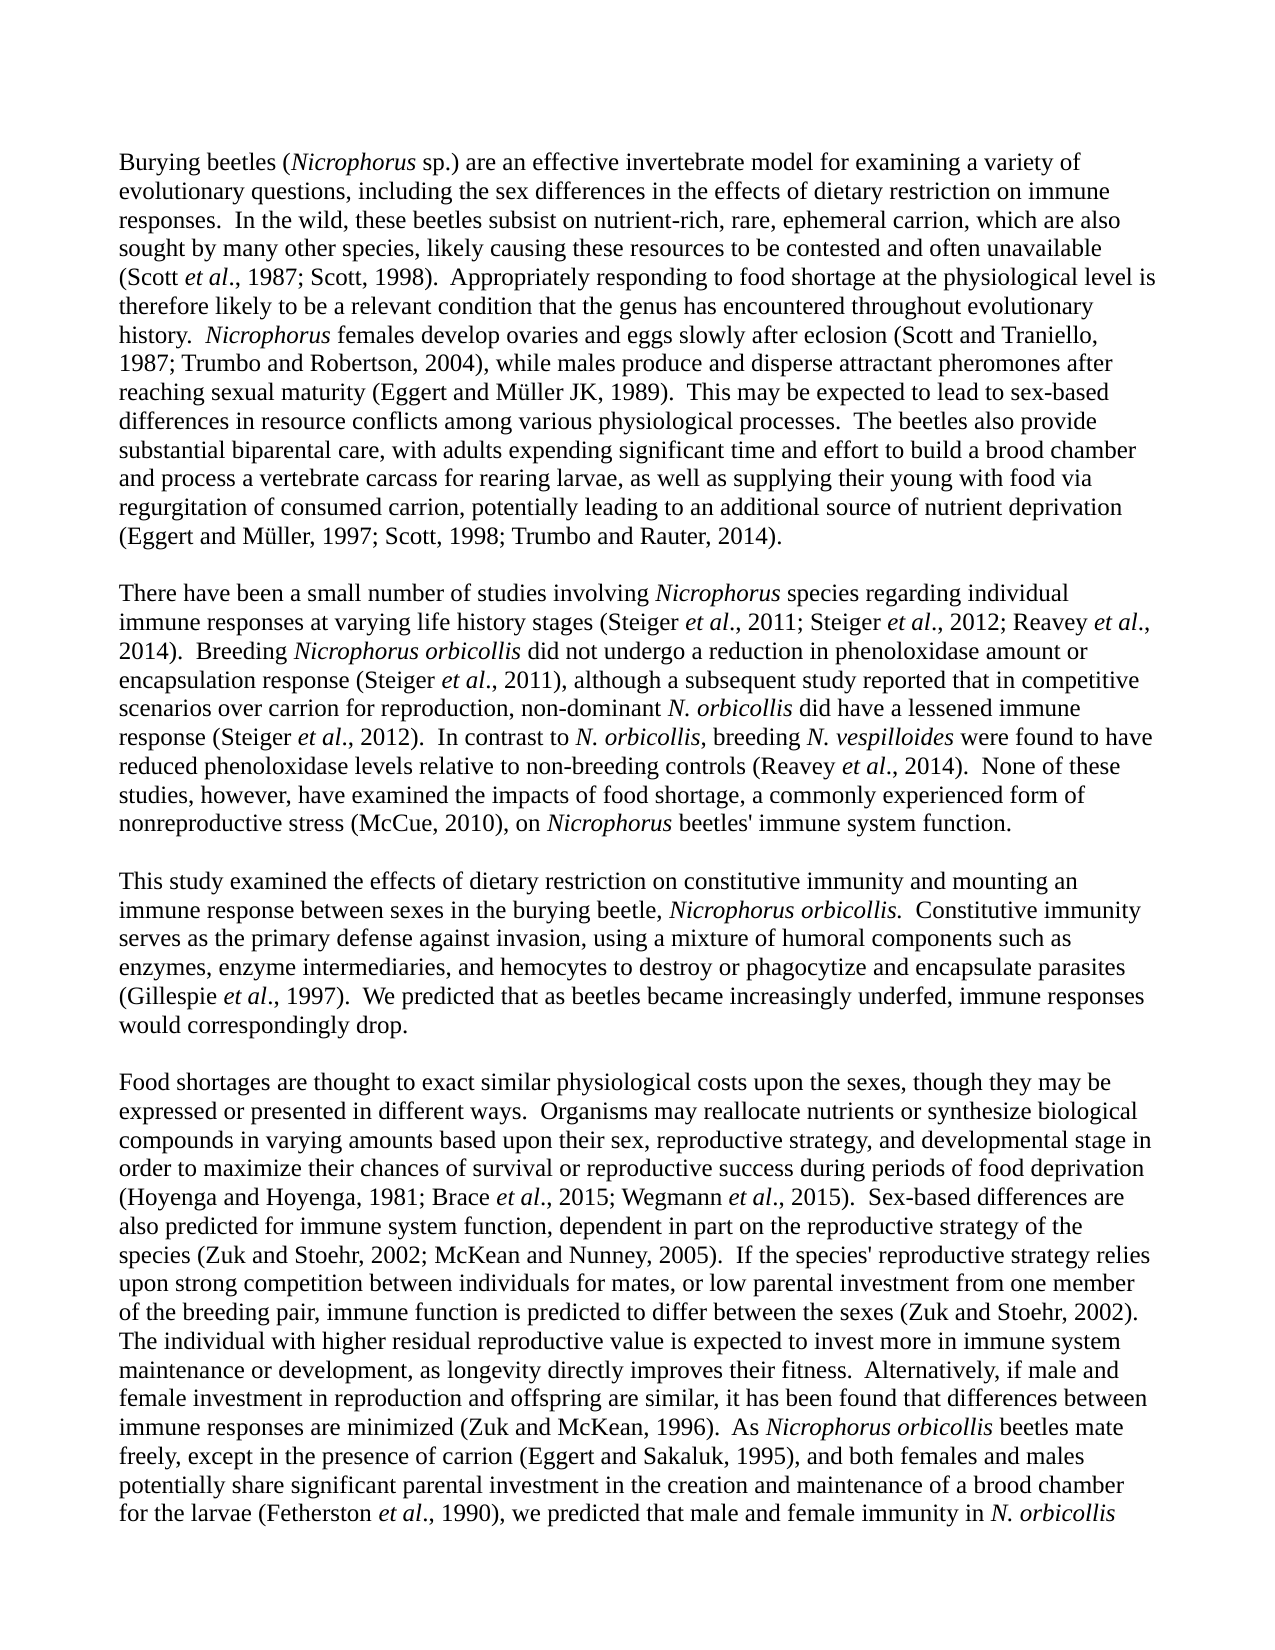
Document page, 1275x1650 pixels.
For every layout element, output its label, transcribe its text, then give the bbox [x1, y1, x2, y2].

text This study examined the effects of dietary restriction on constitutive immunity and mounting an immune response between sexes in the burying beetle, Nicrophorus orbicollis. Constitutive immunity serves as the primary defense against invasion, using a mixture of humoral components such as enzymes, enzyme intermediaries, and hemocytes to destroy or phagocytize and encapsulate parasites (Gillespie et al., 1997). We predicted that as beetles became increasingly underfed, immune responses would correspondingly drop. [118, 866, 1156, 1038]
text There have been a small number of studies involving Nicrophorus species regarding individual immune responses at varying life history stages (Steiger et al., 2011; Steiger et al., 2012; Reavey et al., 2014). Breeding Nicrophorus orbicollis did not undergo a reduction in phenoloxidase amount or encapsulation response (Steiger et al., 2011), although a subsequent study reported that in competitive scenarios over carrion for reproduction, non-dominant N. orbicollis did have a lessened immune response (Steiger et al., 2012). In contrast to N. orbicollis, breeding N. vespilloides were found to have reduced phenoloxidase levels relative to non-breeding controls (Reavey et al., 2014). None of these studies, however, have examined the impacts of food shortage, a commonly experienced form of nonreproductive stress (McCue, 2010), on Nicrophorus beetles' immune system function. [118, 578, 1156, 837]
text Food shortages are thought to exact similar physiological costs upon the sexes, though they may be expressed or presented in different ways. Organisms may reallocate nutrients or synthesize biological compounds in varying amounts based upon their sex, reproductive strategy, and developmental stage in order to maximize their chances of survival or reproductive success during periods of food deprivation (Hoyenga and Hoyenga, 1981; Brace et al., 2015; Wegmann et al., 2015). Sex-based differences are also predicted for immune system function, dependent in part on the reproductive strategy of the species (Zuk and Stoehr, 2002; McKean and Nunney, 2005). If the species' reproductive strategy relies upon strong competition between individuals for mates, or low parental investment from one member of the breeding pair, immune function is predicted to differ between the sexes (Zuk and Stoehr, 2002). The individual with higher residual reproductive value is expected to invest more in immune system maintenance or development, as longevity directly improves their fitness. Alternatively, if male and female investment in reproduction and offspring are similar, it has been found that differences between immune responses are minimized (Zuk and McKean, 1996). As Nicrophorus orbicollis beetles mate freely, except in the presence of carrion (Eggert and Sakaluk, 1995), and both females and males potentially share significant parental investment in the creation and maintenance of a brood chamber for the larvae (Fetherston et al., 1990), we predicted that male and female immunity in N. orbicollis [118, 1067, 1156, 1527]
text Burying beetles (Nicrophorus sp.) are an effective invertebrate model for examining a variety of evolutionary questions, including the sex differences in the effects of dietary restriction on immune responses. In the wild, these beetles subsist on nutrient-rich, rare, ephemeral carrion, which are also sought by many other species, likely causing these resources to be contested and often unavailable (Scott et al., 1987; Scott, 1998). Appropriately responding to food shortage at the physiological level is therefore likely to be a relevant condition that the genus has encountered throughout evolutionary history. Nicrophorus females develop ovaries and eggs slowly after eclosion (Scott and Traniello, 1987; Trumbo and Robertson, 2004), while males produce and disperse attractant pheromones after reaching sexual maturity (Eggert and Müller JK, 1989). This may be expected to lead to sex-based differences in resource conflicts among various physiological processes. The beetles also provide substantial biparental care, with adults expending significant time and effort to build a brood chamber and process a vertebrate carcass for rearing larvae, as well as supplying their young with food via regurgitation of consumed carrion, potentially leading to an additional source of nutrient deprivation (Eggert and Müller, 1997; Scott, 1998; Trumbo and Rauter, 2014). [118, 147, 1156, 550]
